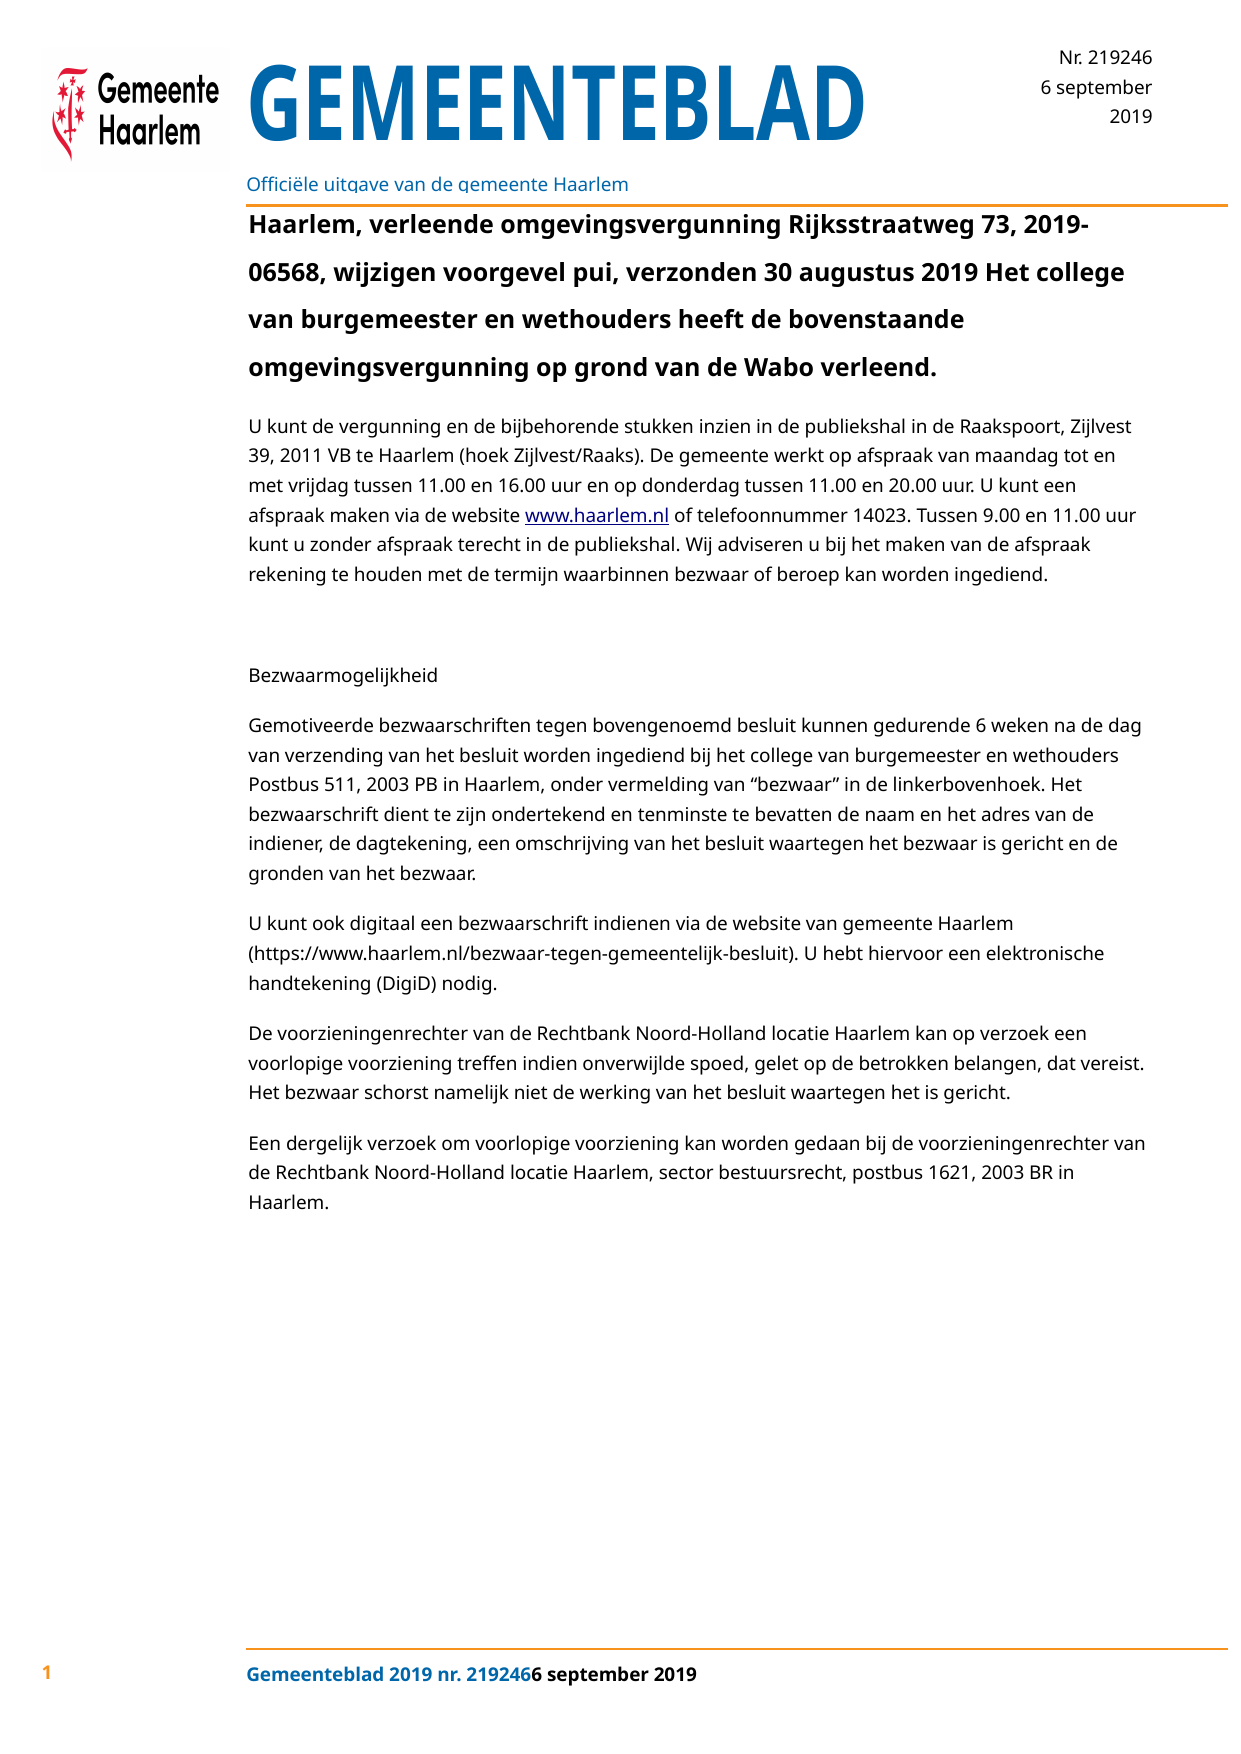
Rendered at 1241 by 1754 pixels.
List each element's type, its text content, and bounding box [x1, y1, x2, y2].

text Een dergelijk verzoek om voorlopige voorziening kan worden gedaan bij de voorzieningenrechter van de Rechtbank Noord-Holland locatie Haarlem, sector bestuursrecht, postbus 1621, 2003 BR in Haarlem. [248, 1130, 1152, 1215]
text U kunt ook digitaal een bezwaarschrift indienen via de website van gemeente Haarlem (https://www.haarlem.nl/bezwaar-tegen-gemeentelijk-besluit). U hebt hiervoor een elektronische handtekening (DigiD) nodig. [248, 911, 1152, 996]
picture [41, 47, 231, 172]
text U kunt de vergunning en de bijbehorende stukken inzien in de publiekshal in de Raakspoort, Zijlvest 39, 2011 VB te Haarlem (hoek Zijlvest/Raaks). De gemeente werkt op afspraak van maandag tot en met vrijdag tussen 11.00 en 16.00 uur en op donderdag tussen 11.00 en 20.00 uur. U kunt een afspraak maken via de website www.haarlem.nl of telefoonnummer 14023. Tussen 9.00 en 11.00 uur kunt u zonder afspraak terecht in de publiekshal. Wij adviseren u bij het maken van de afspraak rekening te houden met de termijn waarbinnen bezwaar of beroep kan worden ingediend. [248, 413, 1152, 587]
text De voorzieningenrechter van de Rechtbank Noord-Holland locatie Haarlem kan op verzoek een voorlopige voorziening treffen indien onverwijlde spoed, gelet op de betrokken belangen, dat vereist. Het bezwaar schorst namelijk niet de werking van het besluit waartegen het is gericht. [248, 1020, 1152, 1105]
text Gemotiveerde bezwaarschriften tegen bovengenoemd besluit kunnen gedurende 6 weken na de dag van verzending van het besluit worden ingediend bij het college van burgemeester en wethouders Postbus 511, 2003 PB in Haarlem, onder vermelding van “bezwaar” in de linkerbovenhoek. Het bezwaarschrift dient te zijn ondertekend en tenminste te bevatten de naam en het adres van de indiener, de dagtekening, een omschrijving van het besluit waartegen het bezwaar is gericht en de gronden van het bezwaar. [248, 712, 1152, 886]
text Bezwaarmogelijkheid [248, 662, 1152, 688]
text Haarlem, verleende omgevingsvergunning Rijksstraatweg 73, 2019-06568, wijzigen voorgevel pui, verzonden 30 augustus 2019 Het college van burgemeester en wethouders heeft de bovenstaande omgevingsvergunning op grond van de Wabo verleend. [248, 207, 1152, 384]
